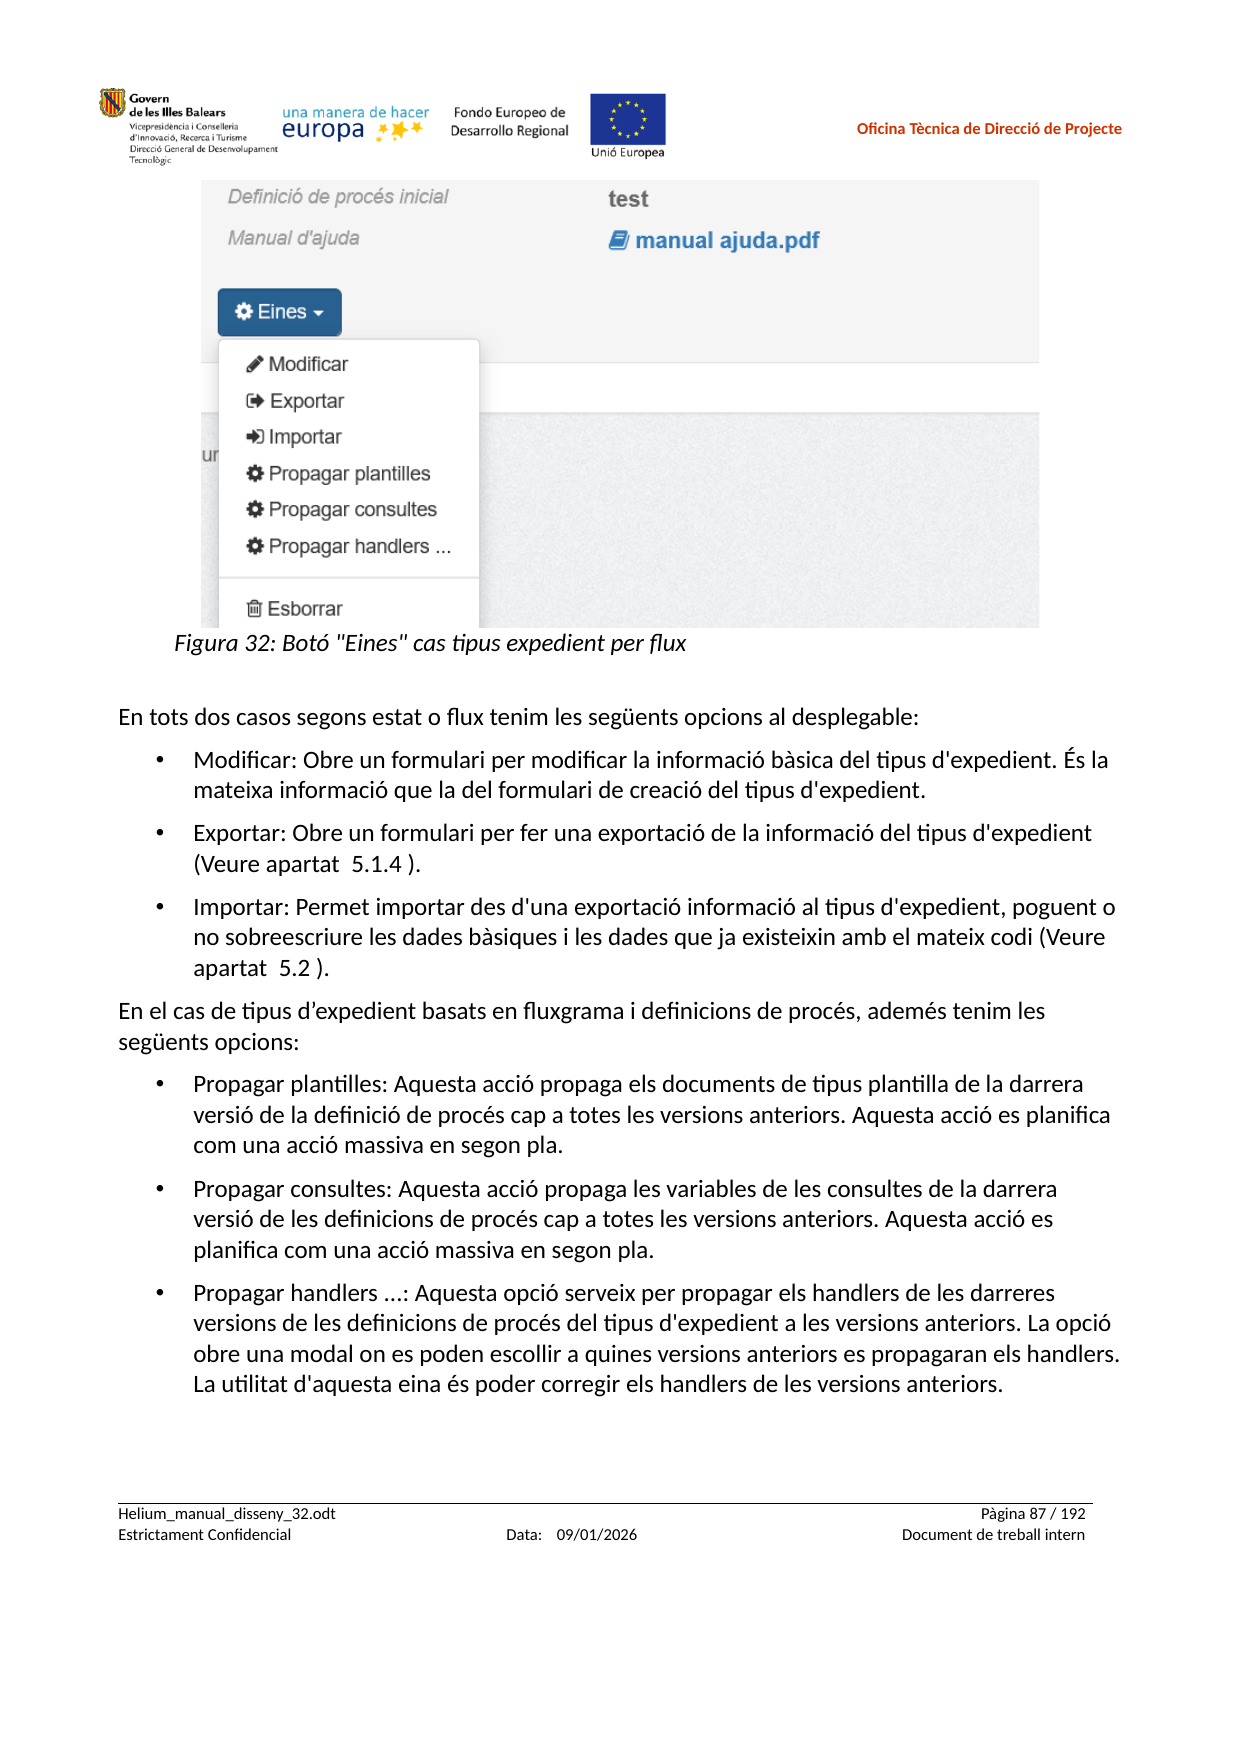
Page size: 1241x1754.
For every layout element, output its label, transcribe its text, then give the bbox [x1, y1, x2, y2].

list Propagar consultes: Aquesta acció propaga les variables de les consultes de la darrera versió de les definicions de procés cap a totes les versions anteriors. Aquesta acció es planifica com una acció massiva en segon pla. [156, 1173, 1122, 1264]
list Modificar: Obre un formulari per modificar la informació bàsica del tipus d'expedient. És la mateixa informació que la del formulari de creació del tipus d'expedient. [156, 744, 1122, 805]
text En tots dos casos segons estat o flux tenim les següents opcions al desplegable: [118, 701, 1122, 731]
list Exportar: Obre un formulari per fer una exportació de la informació del tipus d'expedient (Veure apartat 5.1.4 ). [156, 817, 1122, 878]
list Propagar handlers ...: Aquesta opció serveix per propagar els handlers de les darreres versions de les definicions de procés del tipus d'expedient a les versions anteriors. La opció obre una modal on es poden escollir a quines versions anteriors es propagaran els handlers. La utilitat d'aquesta eina és poder corregir els handlers de les versions anteriors. [156, 1277, 1122, 1399]
list Propagar plantilles: Aquesta acció propaga els documents de tipus plantilla de la darrera versió de la definició de procés cap a totes les versions anteriors. Aquesta acció es planifica com una acció massiva en segon pla. [156, 1069, 1122, 1160]
text En el cas de tipus d’expedient basats en fluxgrama i definicions de procés, ademés tenim les següents opcions: [118, 995, 1122, 1056]
picture [99, 87, 668, 166]
text Figura 32: Botó "Eines" cas tipus expedient per flux [174, 628, 1066, 658]
list Importar: Permet importar des d'una exportació informació al tipus d'expedient, poguent o no sobreescriure les dades bàsiques i les dades que ja existeixin amb el mateix codi (Veure apartat 5.2 ). [156, 891, 1122, 983]
picture [201, 180, 1040, 628]
